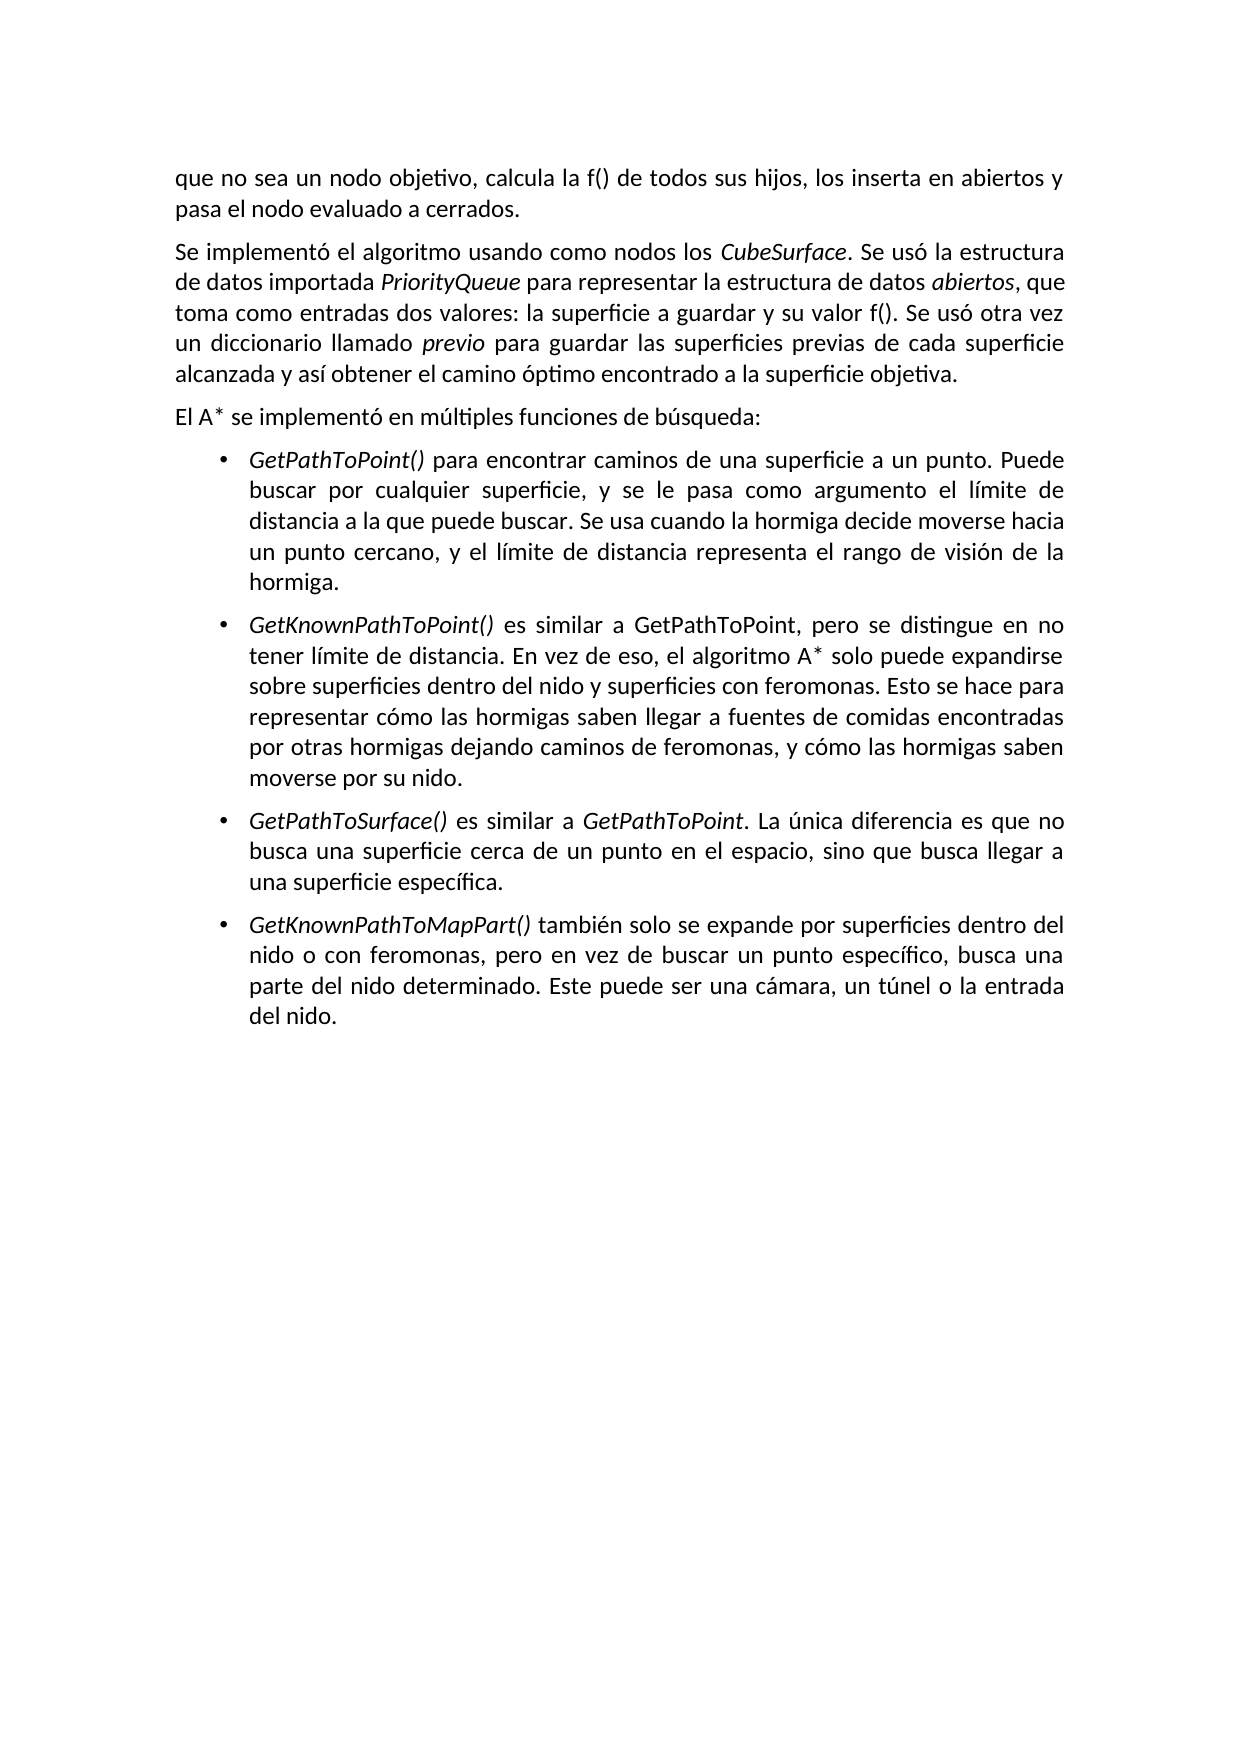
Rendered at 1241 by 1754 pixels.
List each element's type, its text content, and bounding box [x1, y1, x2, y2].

text El A* se implementó en múltiples funciones de búsqueda: [175, 401, 1065, 432]
list GetPathToPoint() para encontrar caminos de una superficie a un punto. Puede buscar por cualquier superficie, y se le pasa como argumento el límite de distancia a la que puede buscar. Se usa cuando la hormiga decide moverse hacia un punto cercano, y el límite de distancia representa el rango de visión de la hormiga. [219, 444, 1065, 597]
list GetPathToSurface() es similar a GetPathToPoint. La única diferencia es que no busca una superficie cerca de un punto en el espacio, sino que busca llegar a una superficie específica. [219, 805, 1065, 896]
list GetKnownPathToPoint() es similar a GetPathToPoint, pero se distingue en no tener límite de distancia. En vez de eso, el algoritmo A* solo puede expandirse sobre superficies dentro del nido y superficies con feromonas. Esto se hace para representar cómo las hormigas saben llegar a fuentes de comidas encontradas por otras hormigas dejando caminos de feromonas, y cómo las hormigas saben moverse por su nido. [219, 609, 1065, 792]
list GetKnownPathToMapPart() también solo se expande por superficies dentro del nido o con feromonas, pero en vez de buscar un punto específico, busca una parte del nido determinado. Este puede ser una cámara, un túnel o la entrada del nido. [219, 909, 1065, 1031]
text que no sea un nodo objetivo, calcula la f() de todos sus hijos, los inserta en abiertos y pasa el nodo evaluado a cerrados. [175, 162, 1065, 223]
text Se implementó el algoritmo usando como nodos los CubeSurface. Se usó la estructura de datos importada PriorityQueue para representar la estructura de datos abiertos, que toma como entradas dos valores: la superficie a guardar y su valor f(). Se usó otra vez un diccionario llamado previo para guardar las superficies previas de cada superficie alcanzada y así obtener el camino óptimo encontrado a la superficie objetiva. [175, 236, 1065, 389]
